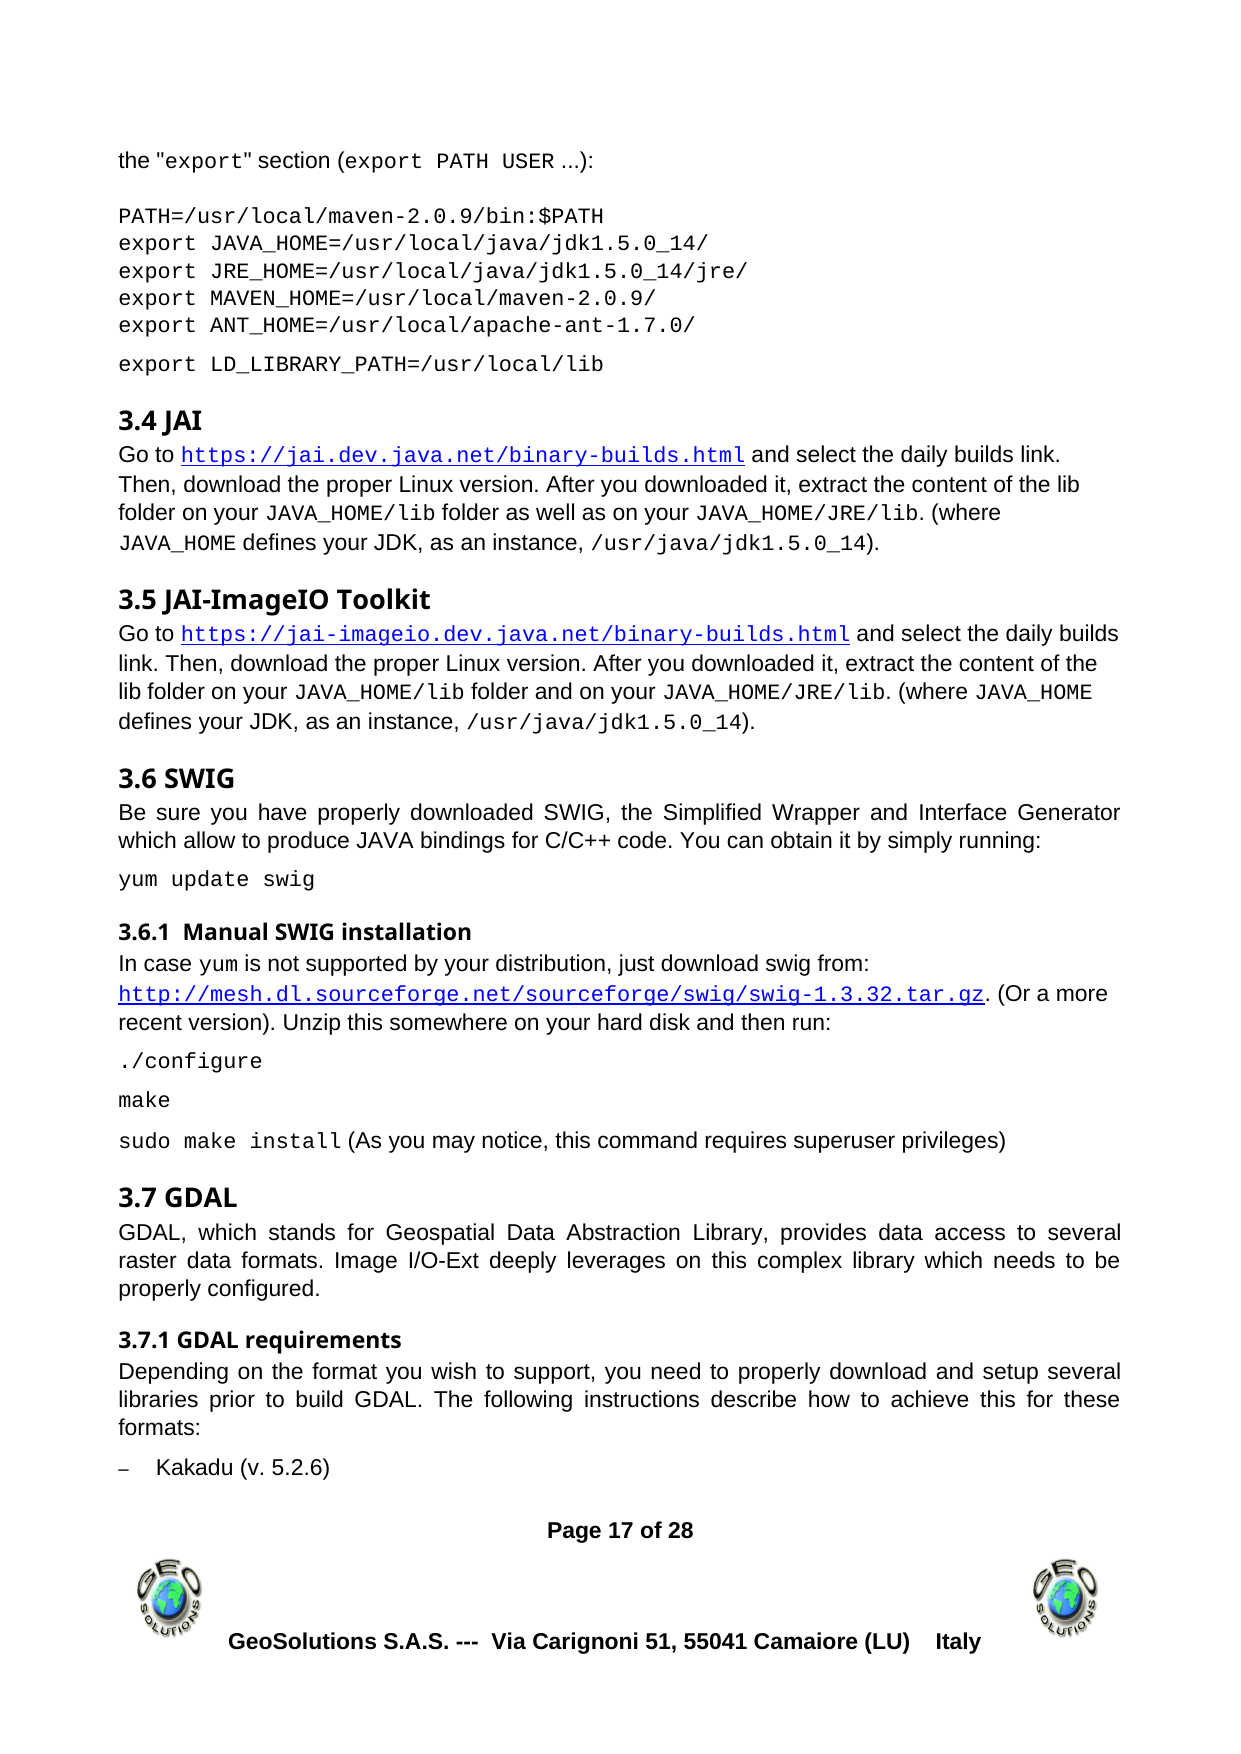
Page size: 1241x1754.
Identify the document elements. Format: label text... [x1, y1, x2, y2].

subtitle SWIG [118, 759, 1122, 796]
picture [1030, 1552, 1101, 1641]
text ./configure [118, 1050, 1122, 1075]
text yum update swig [118, 868, 1122, 893]
subtitle GDAL [118, 1179, 1122, 1216]
text the "export" section (export PATH USER ...): PATH=/usr/local/maven-2.0.9/bin:$PATH export JAVA_HOME=/usr/local/java/jdk1.5.0_14/ export JRE_HOME=/usr/local/java/jdk1.5.0_14/jre/ export MAVEN_HOME=/usr/local/maven-2.0.9/ export ANT_HOME=/usr/local/apache-ant-1.7.0/ [118, 148, 1122, 339]
subtitle Manual SWIG installation [118, 916, 1122, 947]
text export LD_LIBRARY_PATH=/usr/local/lib [118, 353, 1122, 378]
list Kakadu (v. 5.2.6) [118, 1455, 1122, 1481]
text GDAL, which stands for Geospatial Data Abstraction Library, provides data access to several raster data formats. Image I/O-Ext deeply leverages on this complex library which needs to be properly configured. [118, 1219, 1122, 1301]
text In case yum is not supported by your distribution, just download swig from: http://mesh.dl.sourceforge.net/sourceforge/swig/swig-1.3.32.tar.gz. (Or a more recent version). Unzip this somewhere on your hard disk and then run: [118, 951, 1122, 1036]
text Go to https://jai.dev.java.net/binary-builds.html and select the daily builds link. Then, download the proper Linux version. After you downloaded it, extract the content of the lib folder on your JAVA_HOME/lib folder as well as on your JAVA_HOME/JRE/lib. (where JAVA_HOME defines your JDK, as an instance, /usr/java/jdk1.5.0_14). [118, 442, 1122, 557]
subtitle JAI-ImageIO Toolkit [118, 580, 1122, 617]
text Depending on the format you wish to support, you need to properly download and setup several libraries prior to build GDAL. The following instructions describe how to achieve this for these formats: [118, 1359, 1122, 1441]
subtitle JAI [118, 401, 1122, 438]
text make [118, 1089, 1122, 1114]
picture [134, 1552, 205, 1641]
text sudo make install (As you may notice, this command requires superuser privileges) [118, 1128, 1122, 1155]
subtitle GDAL requirements [118, 1324, 1122, 1356]
text Go to https://jai-imageio.dev.java.net/binary-builds.html and select the daily builds link. Then, download the proper Linux version. After you downloaded it, extract the content of the lib folder on your JAVA_HOME/lib folder and on your JAVA_HOME/JRE/lib. (where JAVA_HOME defines your JDK, as an instance, /usr/java/jdk1.5.0_14). [118, 621, 1122, 736]
text Be sure you have properly downloaded SWIG, the Simplified Wrapper and Interface Generator which allow to produce JAVA bindings for C/C++ code. You can obtain it by simply running: [118, 800, 1122, 853]
